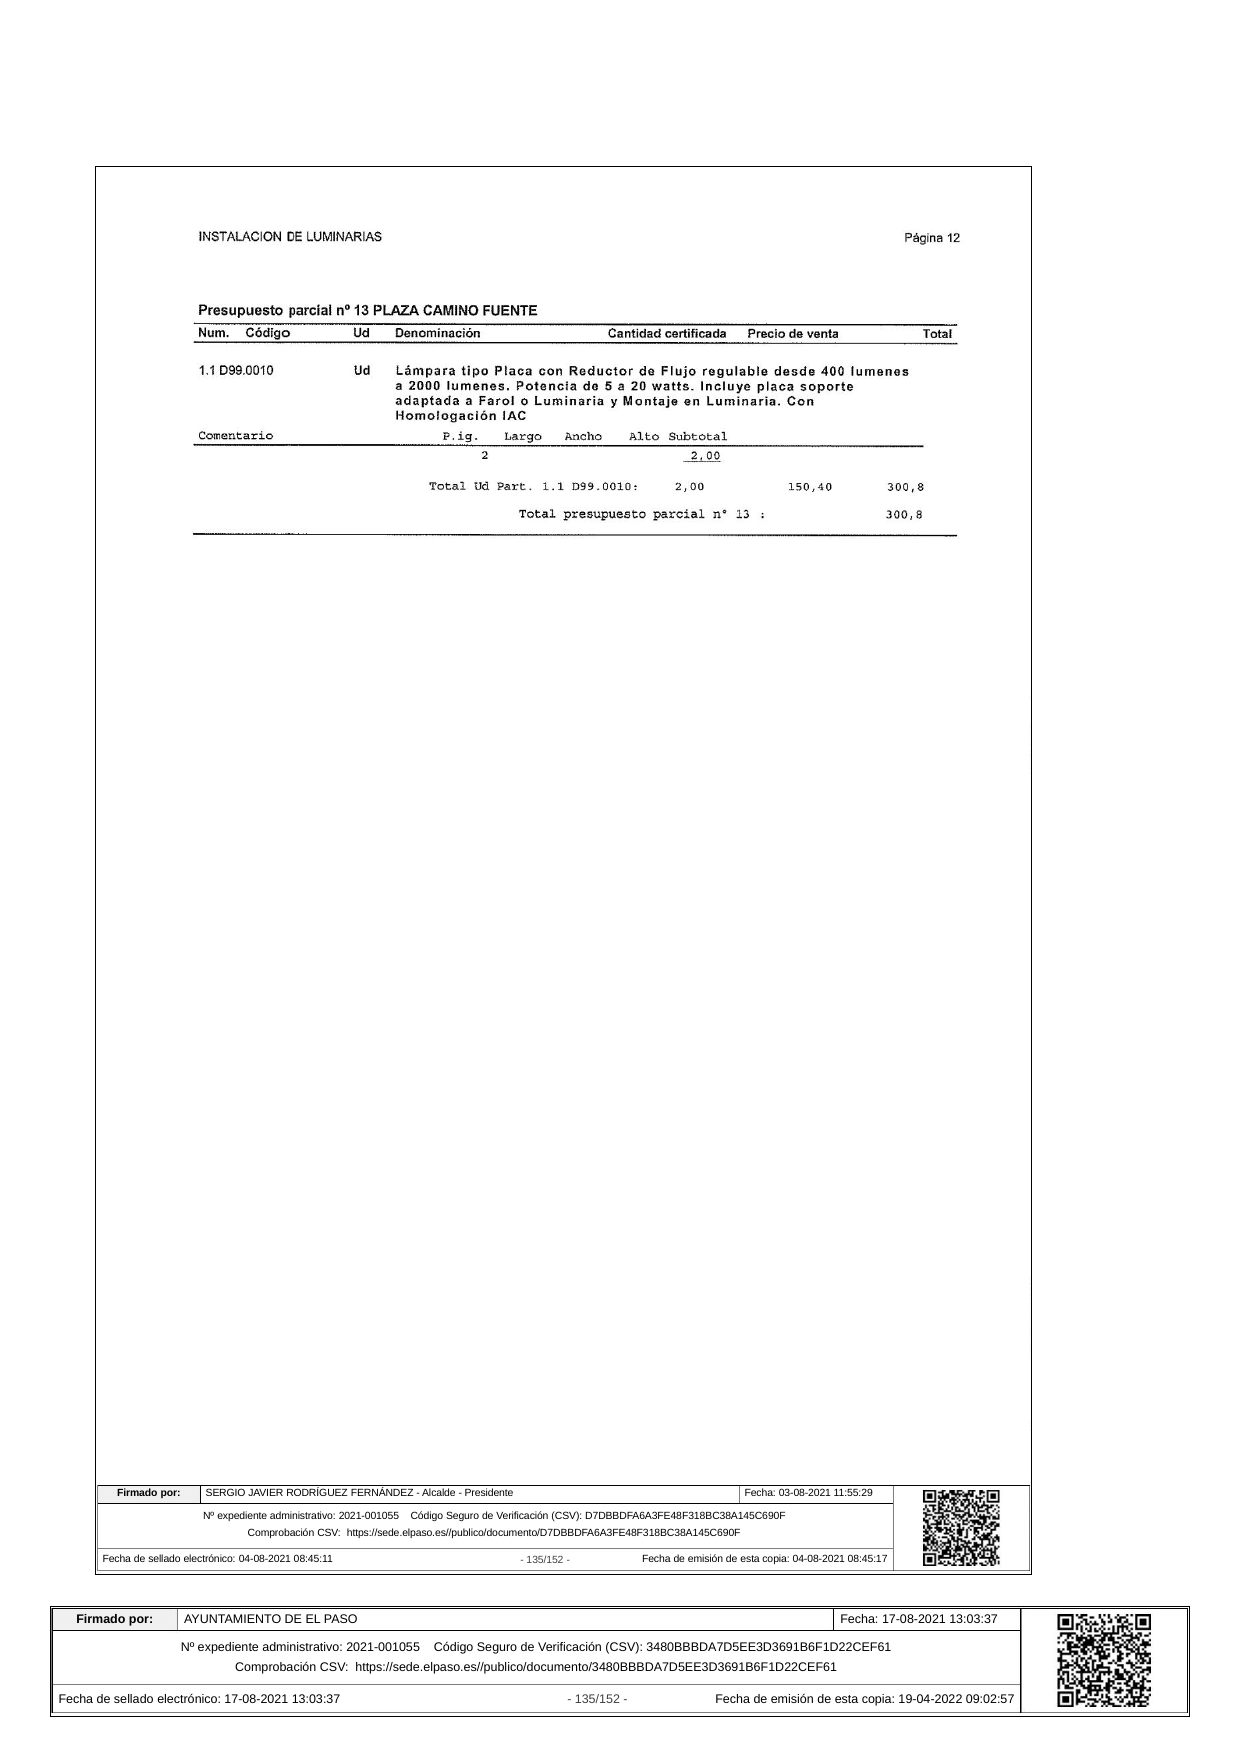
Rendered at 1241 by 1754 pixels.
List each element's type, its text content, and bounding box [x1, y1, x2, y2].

text Fecha de emisión de esta copia: 19-04-2022 09:02:57 [715, 1692, 1039, 1706]
text Fecha de sellado electrónico: 17-08-2021 13:03:37 [58, 1692, 365, 1706]
text - 135/152 - [520, 1554, 585, 1565]
text Nº expediente administrativo: 2021-001055 Código Seguro de Verificación (CSV): 3480BBBDA7D5EE3D3691B6F1D22CEF61 [181, 1640, 917, 1654]
text Fecha de emisión de esta copia: 04-08-2021 08:45:17 [642, 1553, 912, 1565]
text Firmado por: [76, 1612, 172, 1626]
picture [96, 167, 1031, 1574]
text Nº expediente administrativo: 2021-001055 Código Seguro de Verificación (CSV): D7DBBDFA6A3FE48F318BC38A145C690F [203, 1510, 812, 1522]
picture [51, 1607, 1189, 1716]
text Comprobación CSV: https://sede.elpaso.es//publico/documento/3480BBBDA7D5EE3D3691B6F1D22CEF61 [235, 1661, 917, 1674]
text - 135/152 - [567, 1693, 646, 1707]
text Firmado por: [117, 1488, 196, 1499]
text Fecha de sellado electrónico: 04-08-2021 08:45:11 [102, 1553, 359, 1565]
text AYUNTAMIENTO DE EL PASO [184, 1612, 386, 1626]
text SERGIO JAVIER RODRÍGUEZ FERNÁNDEZ - Alcalde - Presidente [205, 1488, 540, 1499]
text Fecha: 17-08-2021 13:03:37 [840, 1612, 1021, 1626]
text Comprobación CSV: https://sede.elpaso.es//publico/documento/D7DBBDFA6A3FE48F318BC38A145C690F [247, 1527, 812, 1539]
text Fecha: 03-08-2021 11:55:29 [744, 1488, 893, 1499]
